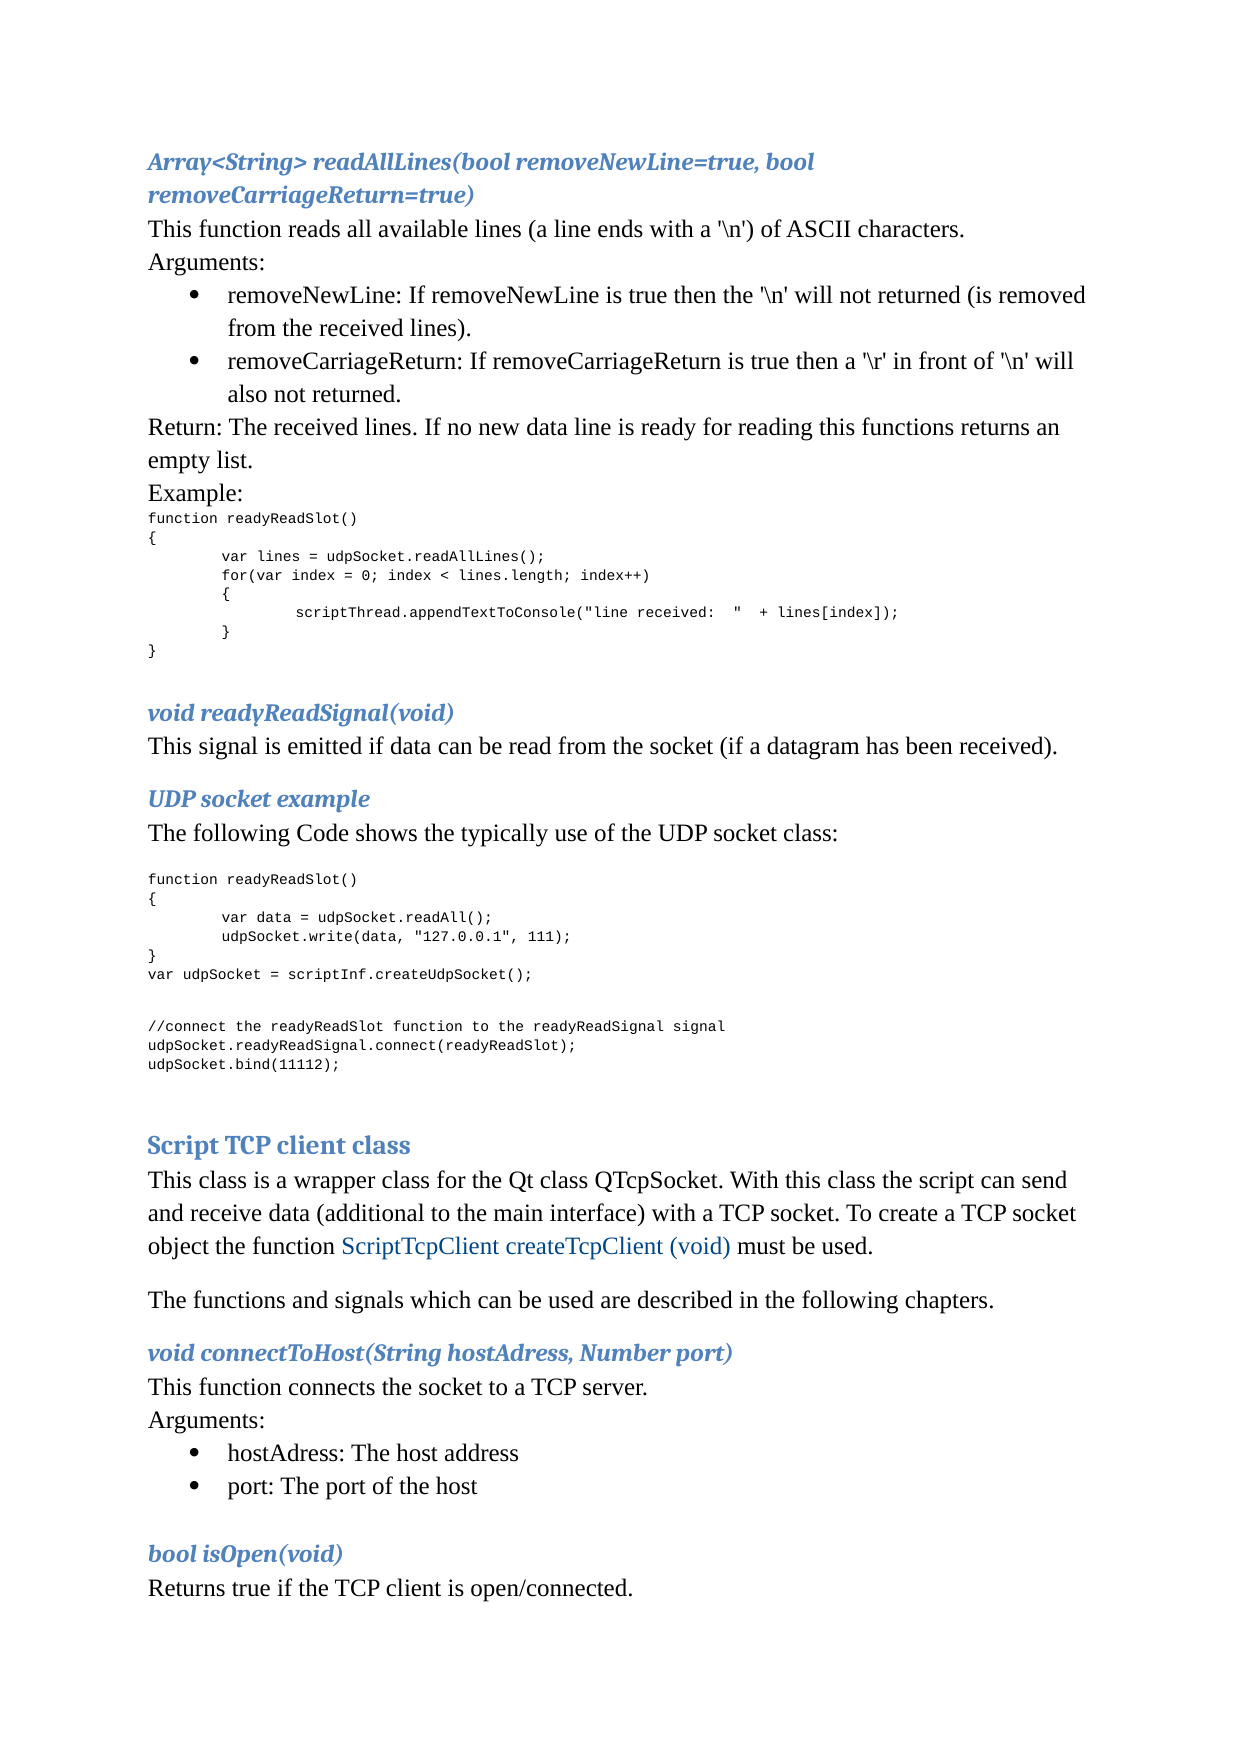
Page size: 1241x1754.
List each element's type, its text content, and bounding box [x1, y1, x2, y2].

subtitle bool isOpen(void) [148, 1540, 1093, 1569]
text var data = udpSocket.readAll(); [148, 910, 1093, 927]
subtitle void connectToHost(String hostAdress, Number port) [148, 1339, 1093, 1368]
text } [148, 624, 1093, 641]
text Arguments: [148, 1405, 1093, 1434]
text udpSocket.readyReadSignal.connect(readyReadSlot); [148, 1038, 1093, 1054]
text } [148, 948, 1093, 964]
text Return: The received lines. If no new data line is ready for reading this functions returns an empty list. [148, 412, 1093, 473]
text { [148, 891, 1093, 908]
text The following Code shows the typically use of the UDP socket class: [148, 818, 1093, 847]
subtitle UDP socket example [148, 785, 1093, 814]
text function readyReadSlot() [148, 511, 1093, 527]
text Returns true if the TCP client is open/connected. [148, 1573, 1093, 1602]
text scriptThread.appendTextToConsole("line received: " + lines[index]); [148, 606, 1093, 622]
text This signal is emitted if data can be read from the socket (if a datagram has been received). [148, 731, 1093, 760]
text The functions and signals which can be used are described in the following chapters. [148, 1285, 1093, 1314]
text udpSocket.bind(11112); [148, 1057, 1093, 1073]
text } [148, 643, 1093, 660]
subtitle Array<String> readAllLines(bool removeNewLine=true, bool removeCarriageReturn=true) [148, 148, 1093, 209]
list hostAdress: The host address [190, 1438, 1093, 1467]
list port: The port of the host [190, 1471, 1093, 1500]
subtitle void readyReadSignal(void) [148, 698, 1093, 727]
text //connect the readyReadSlot function to the readyReadSignal signal [148, 1019, 1093, 1036]
subtitle Script TCP client class [148, 1130, 1093, 1161]
text { [148, 587, 1093, 603]
list removeNewLine: If removeNewLine is true then the '\n' will not returned (is removed from the received lines). [190, 280, 1093, 341]
text This function reads all available lines (a line ends with a '\n') of ASCII characters. [148, 214, 1093, 242]
text Arguments: [148, 247, 1093, 275]
text Example: [148, 478, 1093, 507]
text udpSocket.write(data, "127.0.0.1", 111); [148, 929, 1093, 946]
text function readyReadSlot() [148, 872, 1093, 889]
list removeCarriageReturn: If removeCarriageReturn is true then a '\r' in front of '\n' will also not returned. [190, 346, 1093, 407]
text for(var index = 0; index < lines.length; index++) [148, 568, 1093, 584]
text This class is a wrapper class for the Qt class QTcpSocket. With this class the script can send and receive data (additional to the main interface) with a TCP socket. To create a TCP socket object the function ScriptTcpClient createTcpClient (void) must be used. [148, 1165, 1093, 1260]
text { [148, 530, 1093, 546]
text This function connects the socket to a TCP server. [148, 1372, 1093, 1401]
text var udpSocket = scriptInf.createUdpSocket(); [148, 967, 1093, 983]
text var lines = udpSocket.readAllLines(); [148, 549, 1093, 565]
